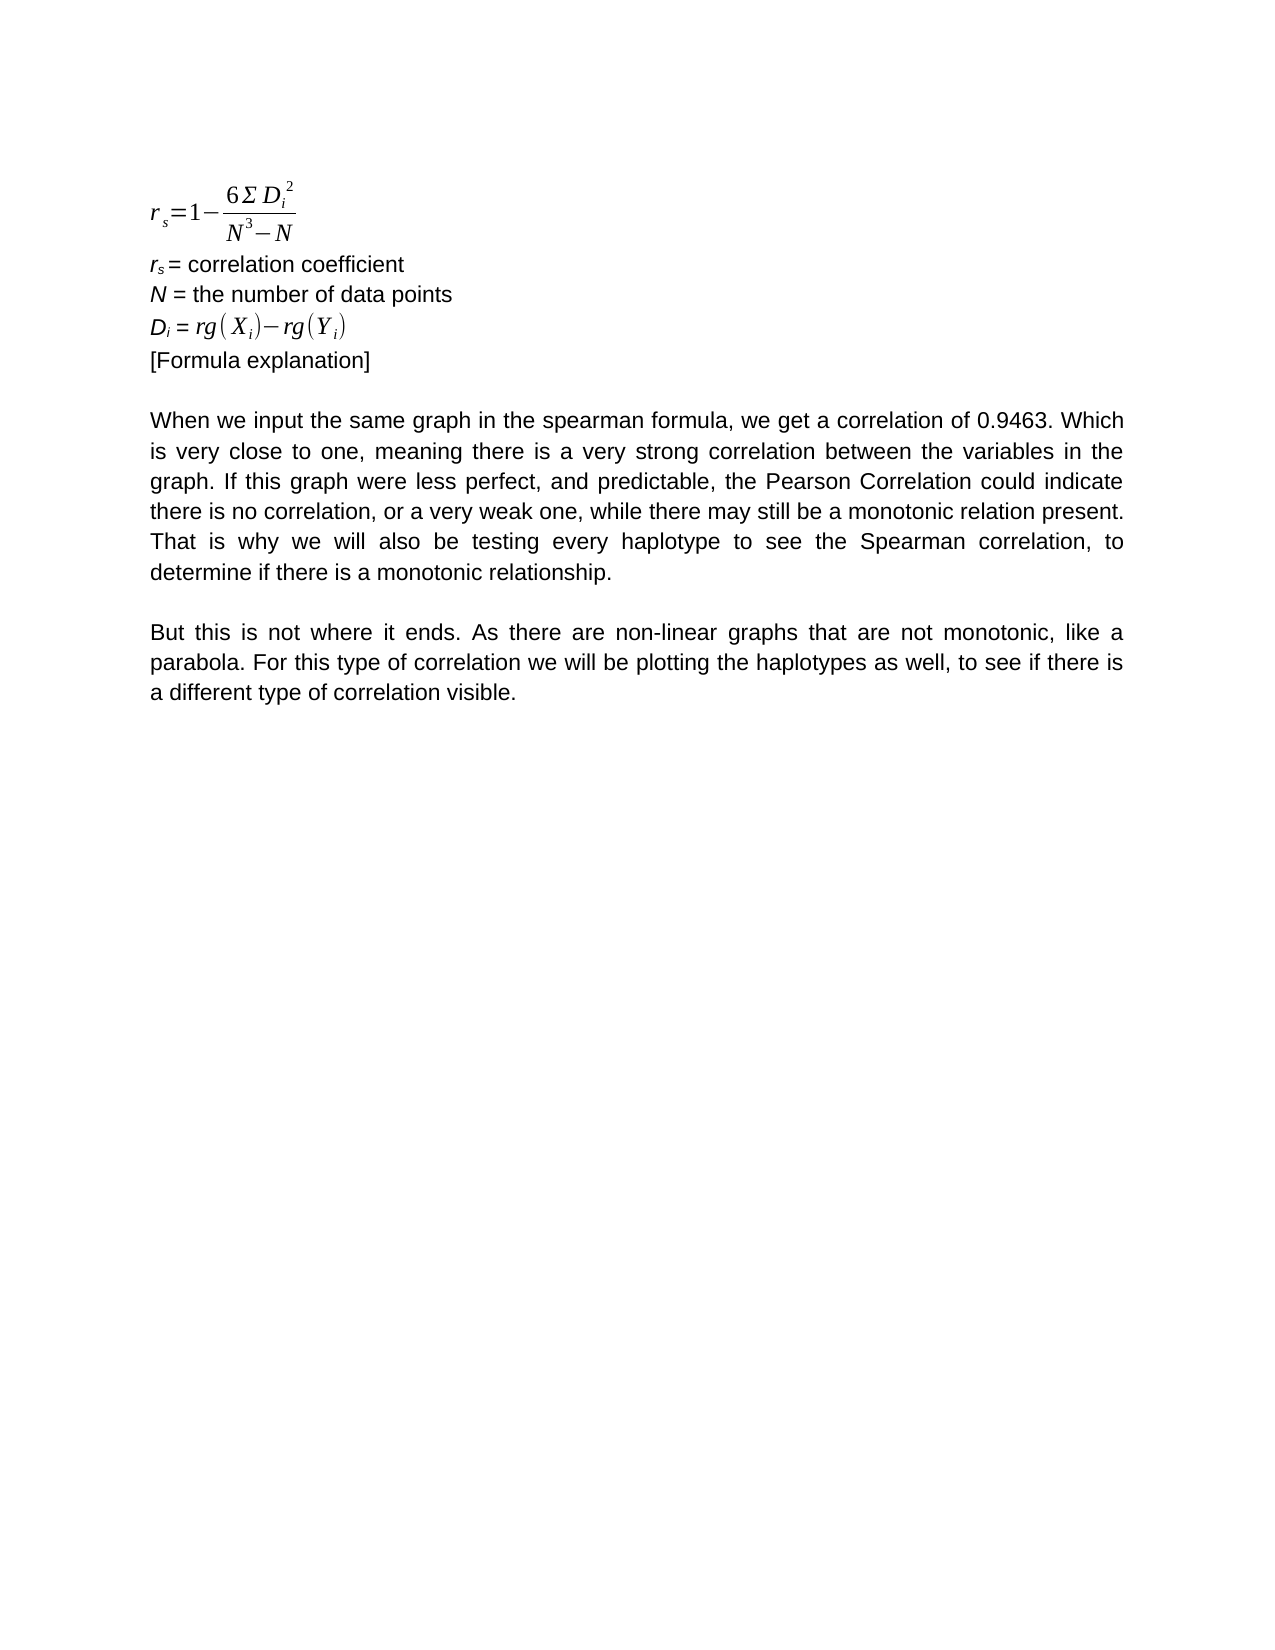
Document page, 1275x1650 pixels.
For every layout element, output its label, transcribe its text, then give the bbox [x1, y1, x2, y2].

text But this is not where it ends. As there are non-linear graphs that are not monotonic, like a parabola. For this type of correlation we will be plotting the haplotypes as well, to see if there is a different type of correlation visible. [150, 619, 1125, 706]
text rs = correlation coefficient [150, 251, 1125, 277]
text Di = [150, 311, 1125, 343]
text [Formula explanation] [150, 347, 1125, 373]
text N = the number of data points [150, 281, 1125, 307]
text When we input the same graph in the spearman formula, we get a correlation of 0.9463. Which is very close to one, meaning there is a very strong correlation between the variables in the graph. If this graph were less perfect, and predictable, the Pearson Correlation could indicate there is no correlation, or a very weak one, while there may still be a monotonic relation present. That is why we will also be testing every haplotype to see the Spearman correlation, to determine if there is a monotonic relationship. [150, 407, 1125, 585]
